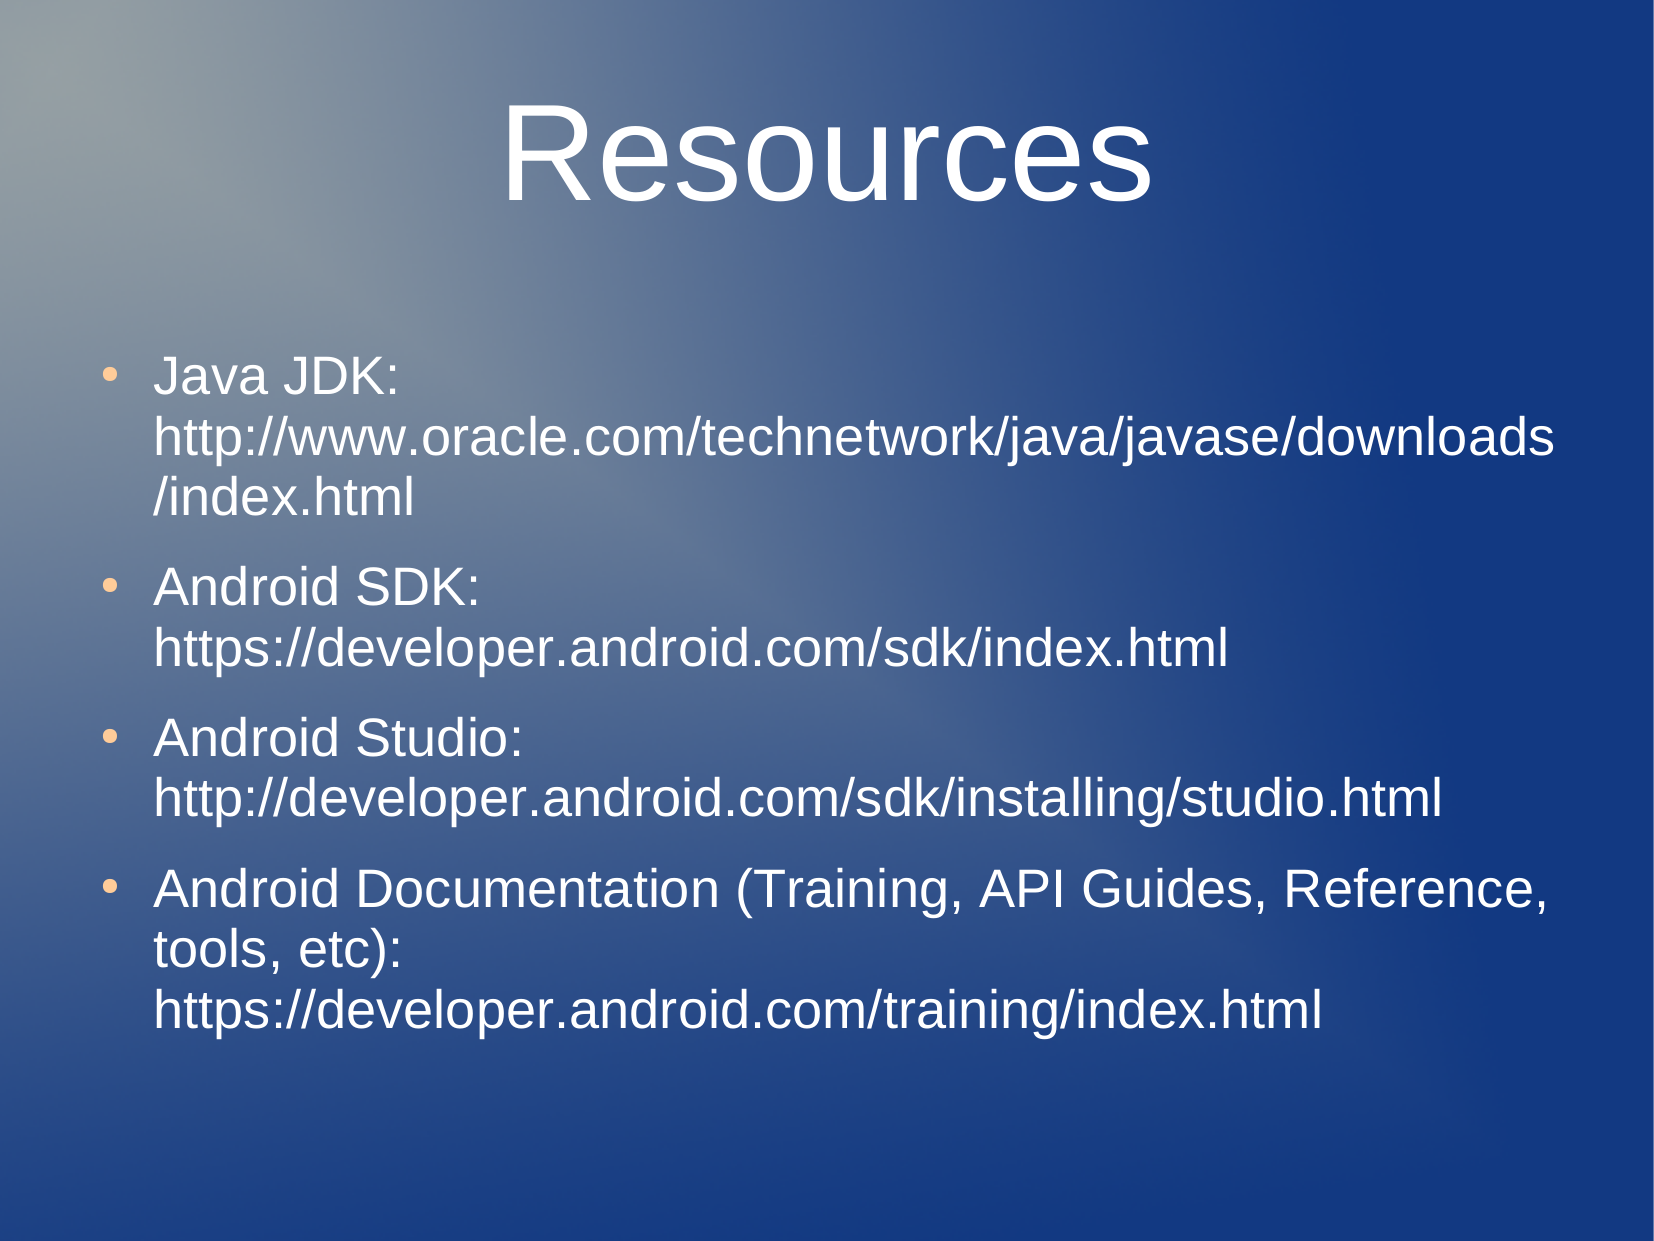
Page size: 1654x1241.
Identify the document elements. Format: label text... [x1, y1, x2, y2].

title Resources [82, 49, 1571, 257]
list Java JDK: http://www.oracle.com/technetwork/java/javase/downloads/index.html Android SDK: https://developer.android.com/sdk/index.html Android Studio: http://developer.android.com/sdk/installing/studio.html Android Documentation (Training, API Guides, Reference, tools, etc): https://developer.android.com/training/index.html [82, 345, 1571, 1066]
picture [0, 0, 1654, 1241]
